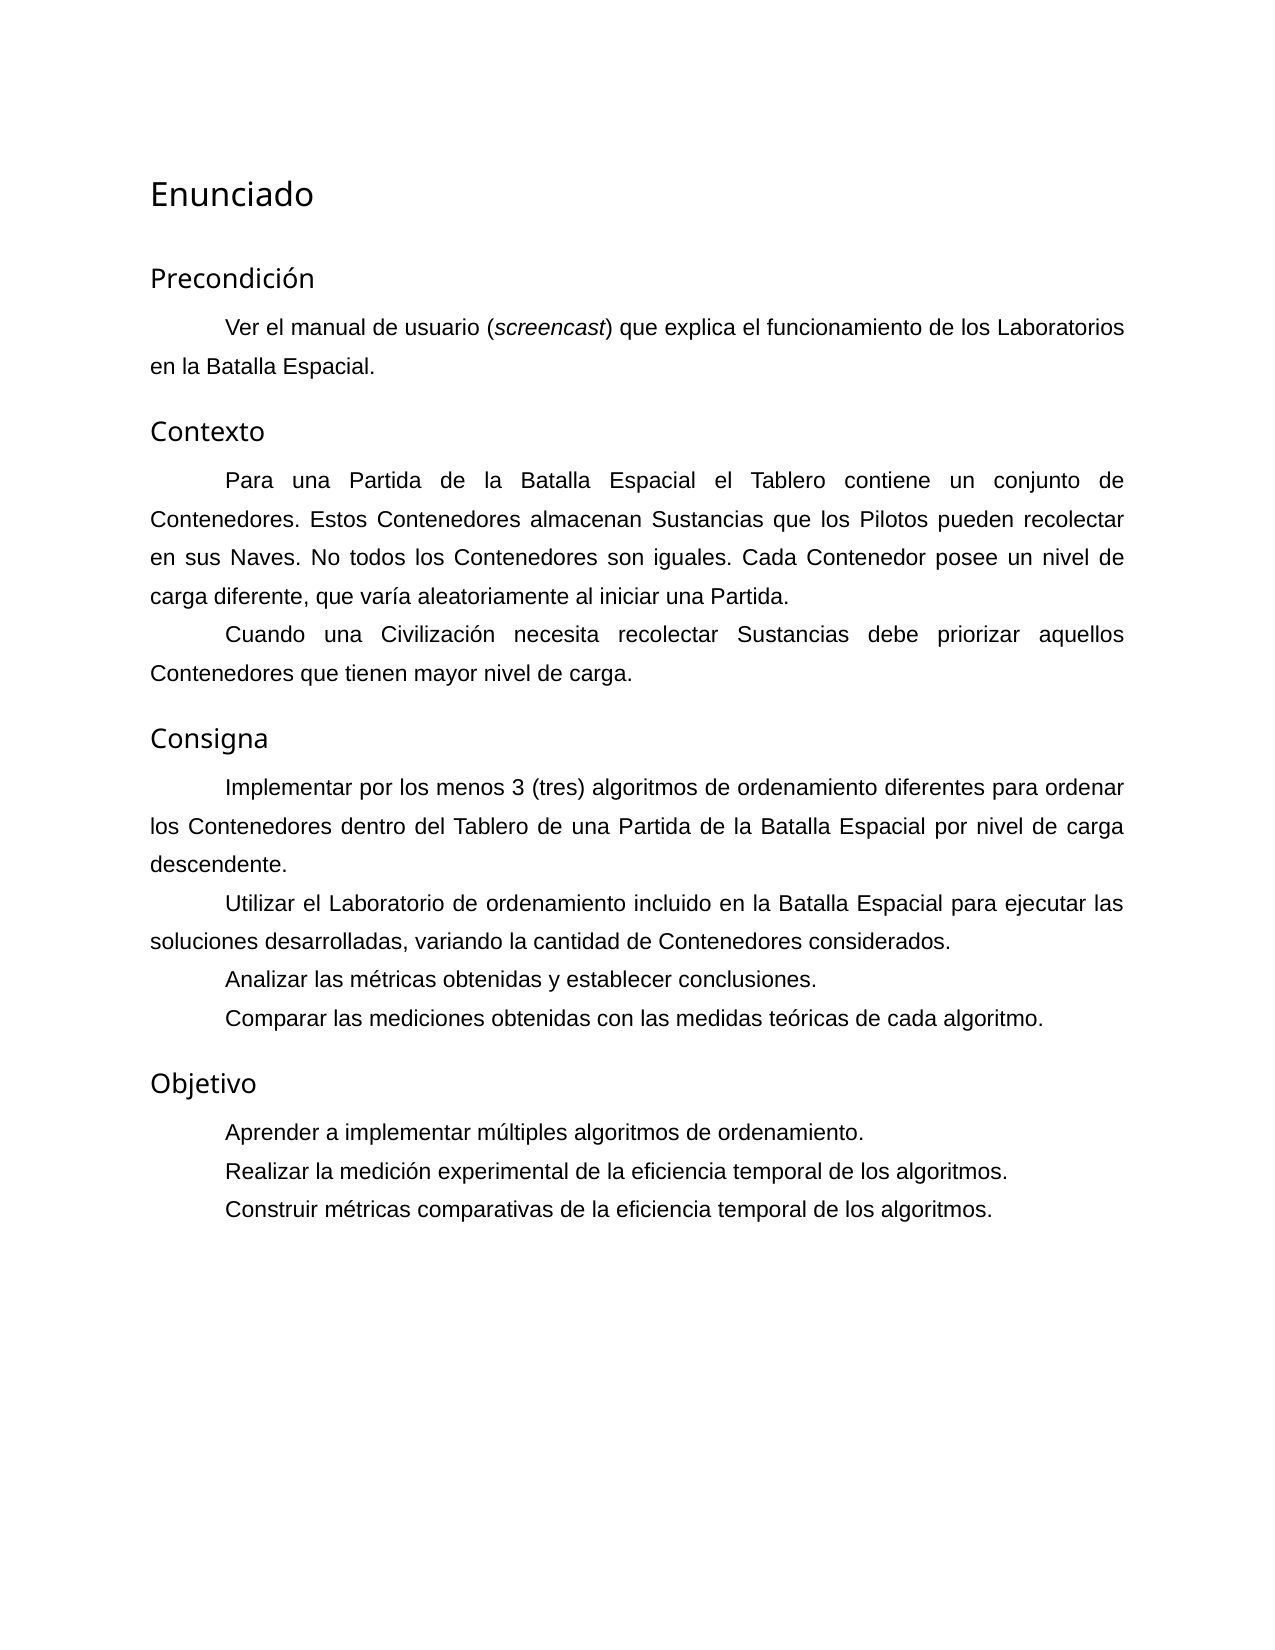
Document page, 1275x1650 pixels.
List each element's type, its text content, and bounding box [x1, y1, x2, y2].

text Construir métricas comparativas de la eficiencia temporal de los algoritmos. [150, 1197, 1125, 1223]
text Cuando una Civilización necesita recolectar Sustancias debe priorizar aquellos Contenedores que tienen mayor nivel de carga. [150, 622, 1125, 686]
text Ver el manual de usuario (screencast) que explica el funcionamiento de los Laboratorios en la Batalla Espacial. [150, 315, 1125, 379]
subtitle Contexto [150, 413, 1125, 450]
subtitle Precondición [150, 260, 1125, 297]
text Utilizar el Laboratorio de ordenamiento incluido en la Batalla Espacial para ejecutar las soluciones desarrolladas, variando la cantidad de Contenedores considerados. [150, 890, 1125, 954]
text Implementar por los menos 3 (tres) algoritmos de ordenamiento diferentes para ordenar los Contenedores dentro del Tablero de una Partida de la Batalla Espacial por nivel de carga descendente. [150, 775, 1125, 877]
text Realizar la medición experimental de la eficiencia temporal de los algoritmos. [150, 1158, 1125, 1184]
subtitle Consigna [150, 719, 1125, 756]
text Comparar las mediciones obtenidas con las medidas teóricas de cada algoritmo. [150, 1006, 1125, 1031]
subtitle Enunciado [150, 171, 1125, 216]
text Aprender a implementar múltiples algoritmos de ordenamiento. [150, 1120, 1125, 1146]
text Analizar las métricas obtenidas y establecer conclusiones. [150, 967, 1125, 993]
text Para una Partida de la Batalla Espacial el Tablero contiene un conjunto de Contenedores. Estos Contenedores almacenan Sustancias que los Pilotos pueden recolectar en sus Naves. No todos los Contenedores son iguales. Cada Contenedor posee un nivel de carga diferente, que varía aleatoriamente al iniciar una Partida. [150, 468, 1125, 609]
subtitle Objetivo [150, 1065, 1125, 1102]
